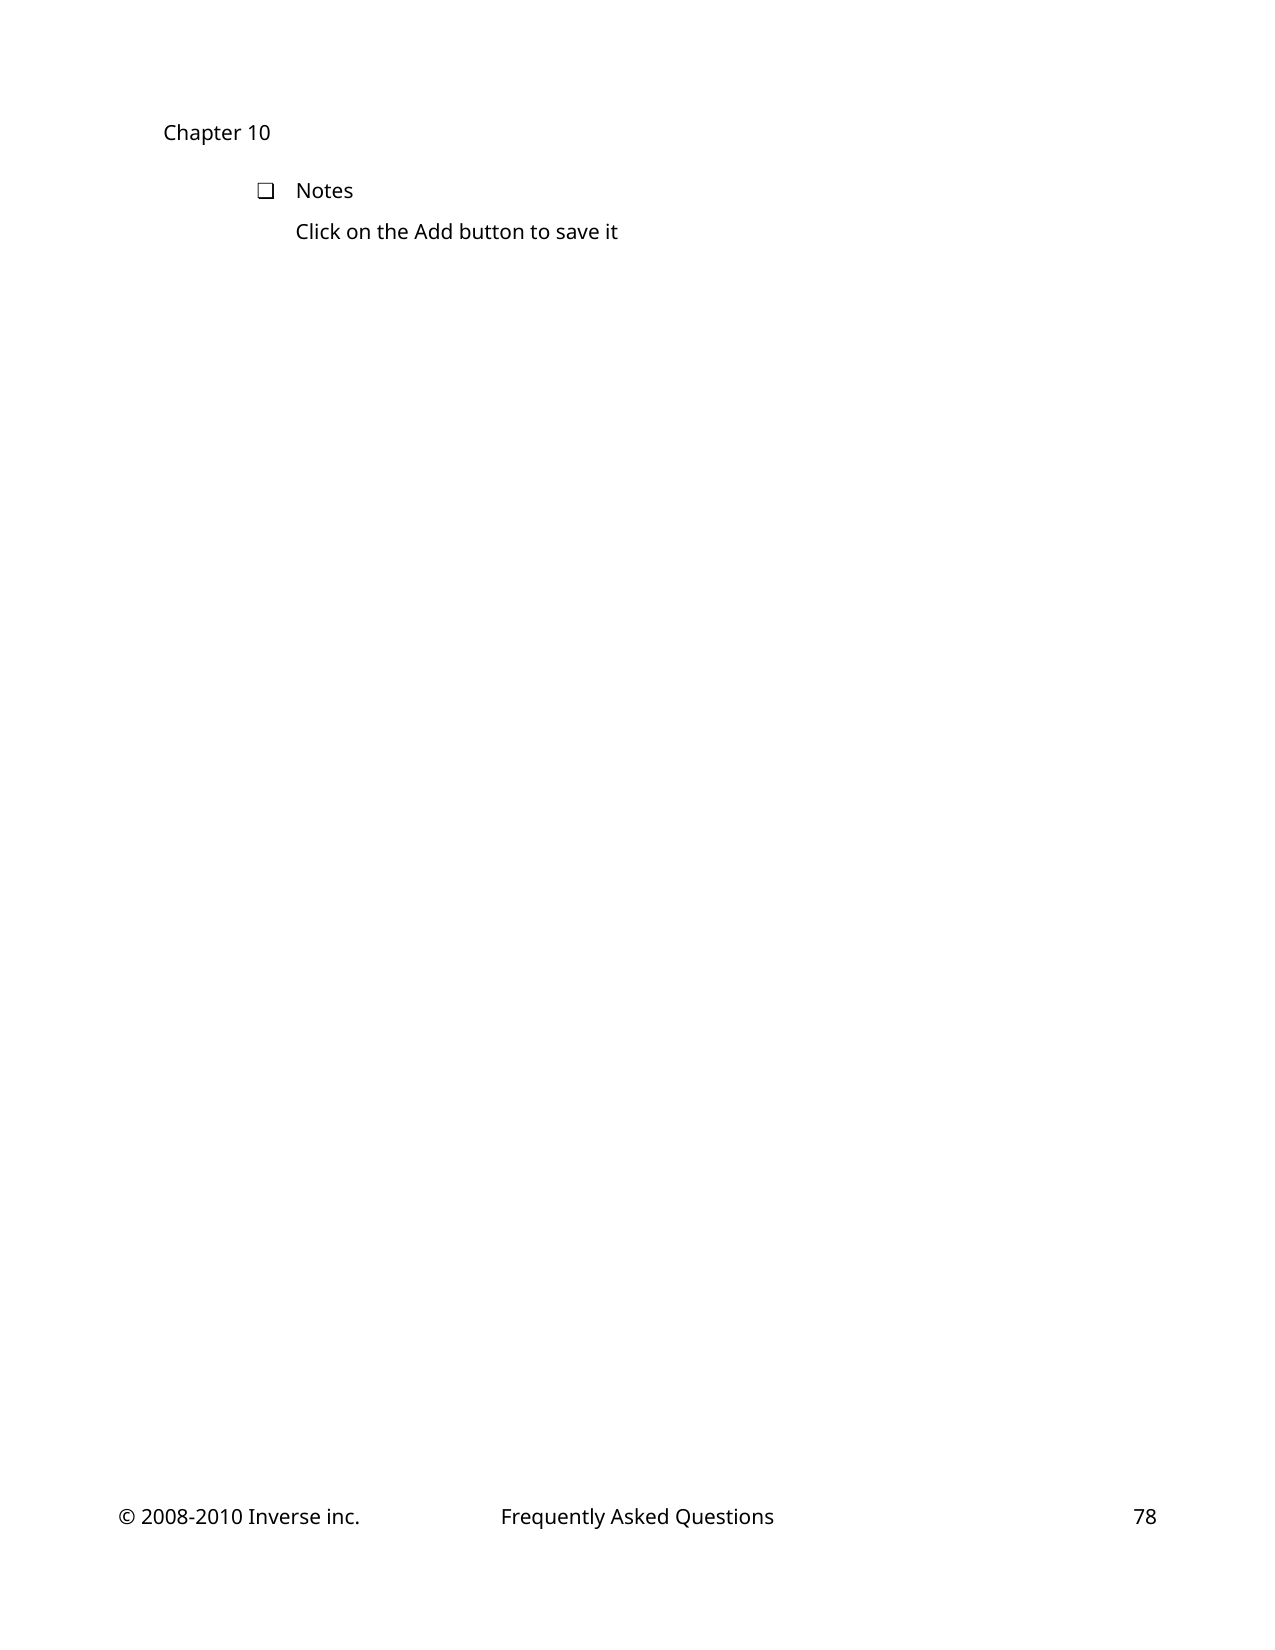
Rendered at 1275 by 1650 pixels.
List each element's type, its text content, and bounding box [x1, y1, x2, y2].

text Click on the Add button to save it [295, 217, 1157, 245]
list ❏ Notes [256, 176, 1157, 204]
